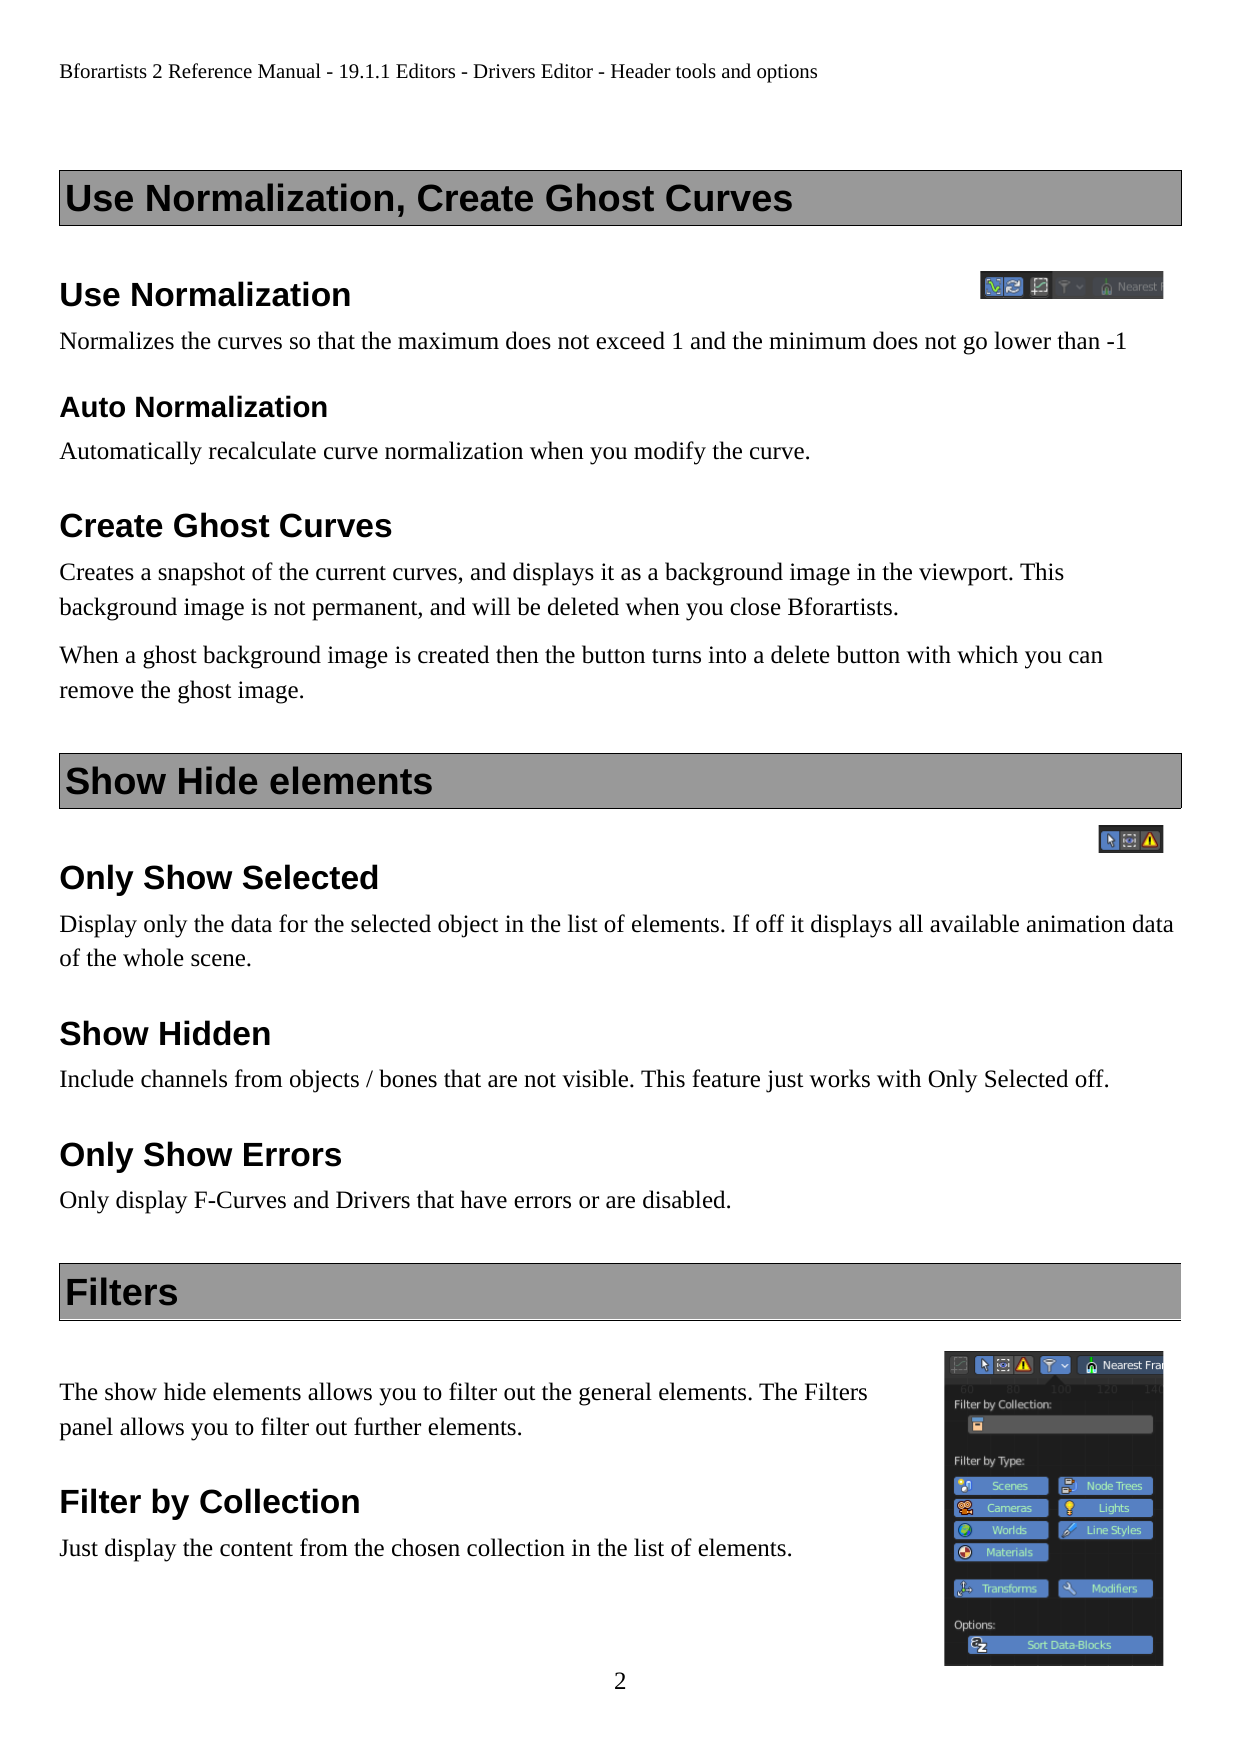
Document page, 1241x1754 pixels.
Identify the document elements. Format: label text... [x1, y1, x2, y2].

text Creates a snapshot of the current curves, and displays it as a background image in the viewport. This background image is not permanent, and will be deleted when you close Bforartists. [59, 557, 1181, 620]
picture [980, 271, 1164, 299]
table_header Filters [60, 1264, 1181, 1319]
picture [1098, 825, 1164, 853]
subtitle Show Hidden [59, 1013, 1181, 1052]
text Automatically recalculate curve normalization when you modify the curve. [59, 436, 1181, 465]
text Include channels from objects / bones that are not visible. This feature just works with Only Selected off. [59, 1064, 1181, 1093]
text When a ghost background image is created then the button turns into a delete button with which you can remove the ghost image. [59, 641, 1181, 704]
subtitle Only Show Errors [59, 1134, 1181, 1173]
text Only display F-Curves and Drivers that have errors or are disabled. [59, 1186, 1181, 1214]
text Display only the data for the selected object in the list of elements. If off it displays all available animation data of the whole scene. [59, 909, 1181, 972]
text Just display the content from the chosen collection in the list of elements. [59, 1533, 944, 1562]
subtitle Use Normalization [59, 275, 1181, 314]
subtitle [1164, 1482, 1181, 1520]
text The show hide elements allows you to filter out the general elements. The Filters panel allows you to filter out further elements. [59, 1377, 944, 1441]
text Normalizes the curves so that the maximum does not exceed 1 and the minimum does not go lower than -1 [59, 326, 1181, 355]
subtitle Create Ghost Curves [59, 506, 1181, 544]
table_header Show Hide elements [60, 754, 1181, 808]
subtitle Auto Normalization [59, 390, 1181, 423]
subtitle Only Show Selected [59, 858, 1181, 896]
subtitle Filter by Collection [59, 1482, 944, 1520]
picture [944, 1351, 1164, 1666]
table_header Use Normalization, Create Ghost Curves [60, 171, 1181, 225]
